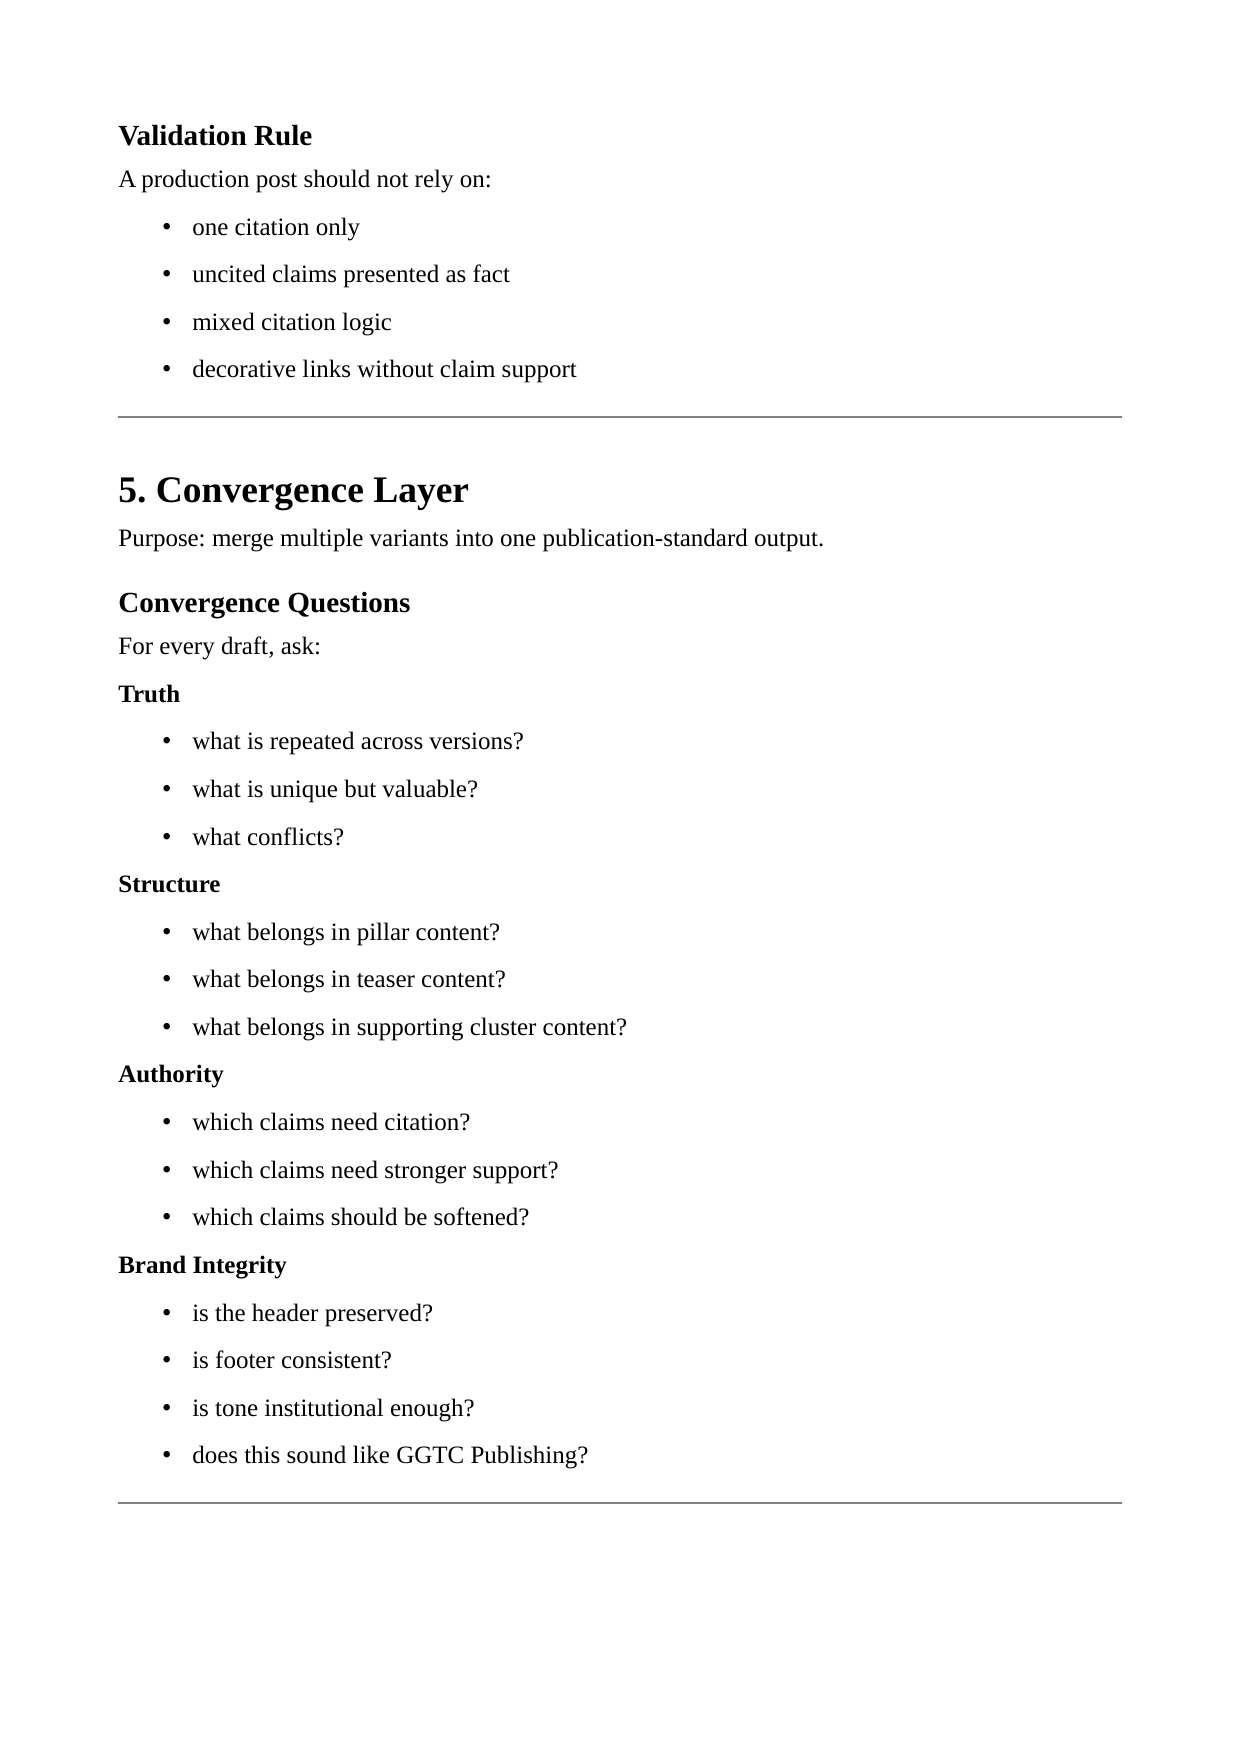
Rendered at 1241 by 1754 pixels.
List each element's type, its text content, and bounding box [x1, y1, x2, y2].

list decorative links without claim support [162, 354, 1122, 383]
list one citation only [162, 212, 1122, 241]
list which claims need citation? [162, 1107, 1122, 1136]
subtitle Convergence Questions [118, 585, 1122, 619]
list which claims need stronger support? [162, 1155, 1122, 1183]
text A production post should not rely on: [118, 164, 1122, 193]
text For every draft, ask: [118, 631, 1122, 660]
list what conflicts? [162, 822, 1122, 850]
list what is repeated across versions? [162, 726, 1122, 755]
list is footer consistent? [162, 1345, 1122, 1374]
list is tone institutional enough? [162, 1393, 1122, 1422]
text Purpose: merge multiple variants into one publication-standard output. [118, 523, 1122, 552]
list uncited claims presented as fact [162, 259, 1122, 288]
list is the header preserved? [162, 1298, 1122, 1326]
list what belongs in supporting cluster content? [162, 1012, 1122, 1041]
text Brand Integrity [118, 1250, 1122, 1279]
text Authority [118, 1059, 1122, 1088]
list what belongs in pillar content? [162, 917, 1122, 946]
text Structure [118, 869, 1122, 898]
text Truth [118, 679, 1122, 707]
list what belongs in teaser content? [162, 964, 1122, 993]
list what is unique but valuable? [162, 774, 1122, 803]
subtitle Validation Rule [118, 118, 1122, 152]
list which claims should be softened? [162, 1202, 1122, 1231]
list mixed citation logic [162, 307, 1122, 336]
subtitle 5. Convergence Layer [118, 467, 1122, 510]
list does this sound like GGTC Publishing? [162, 1440, 1122, 1469]
